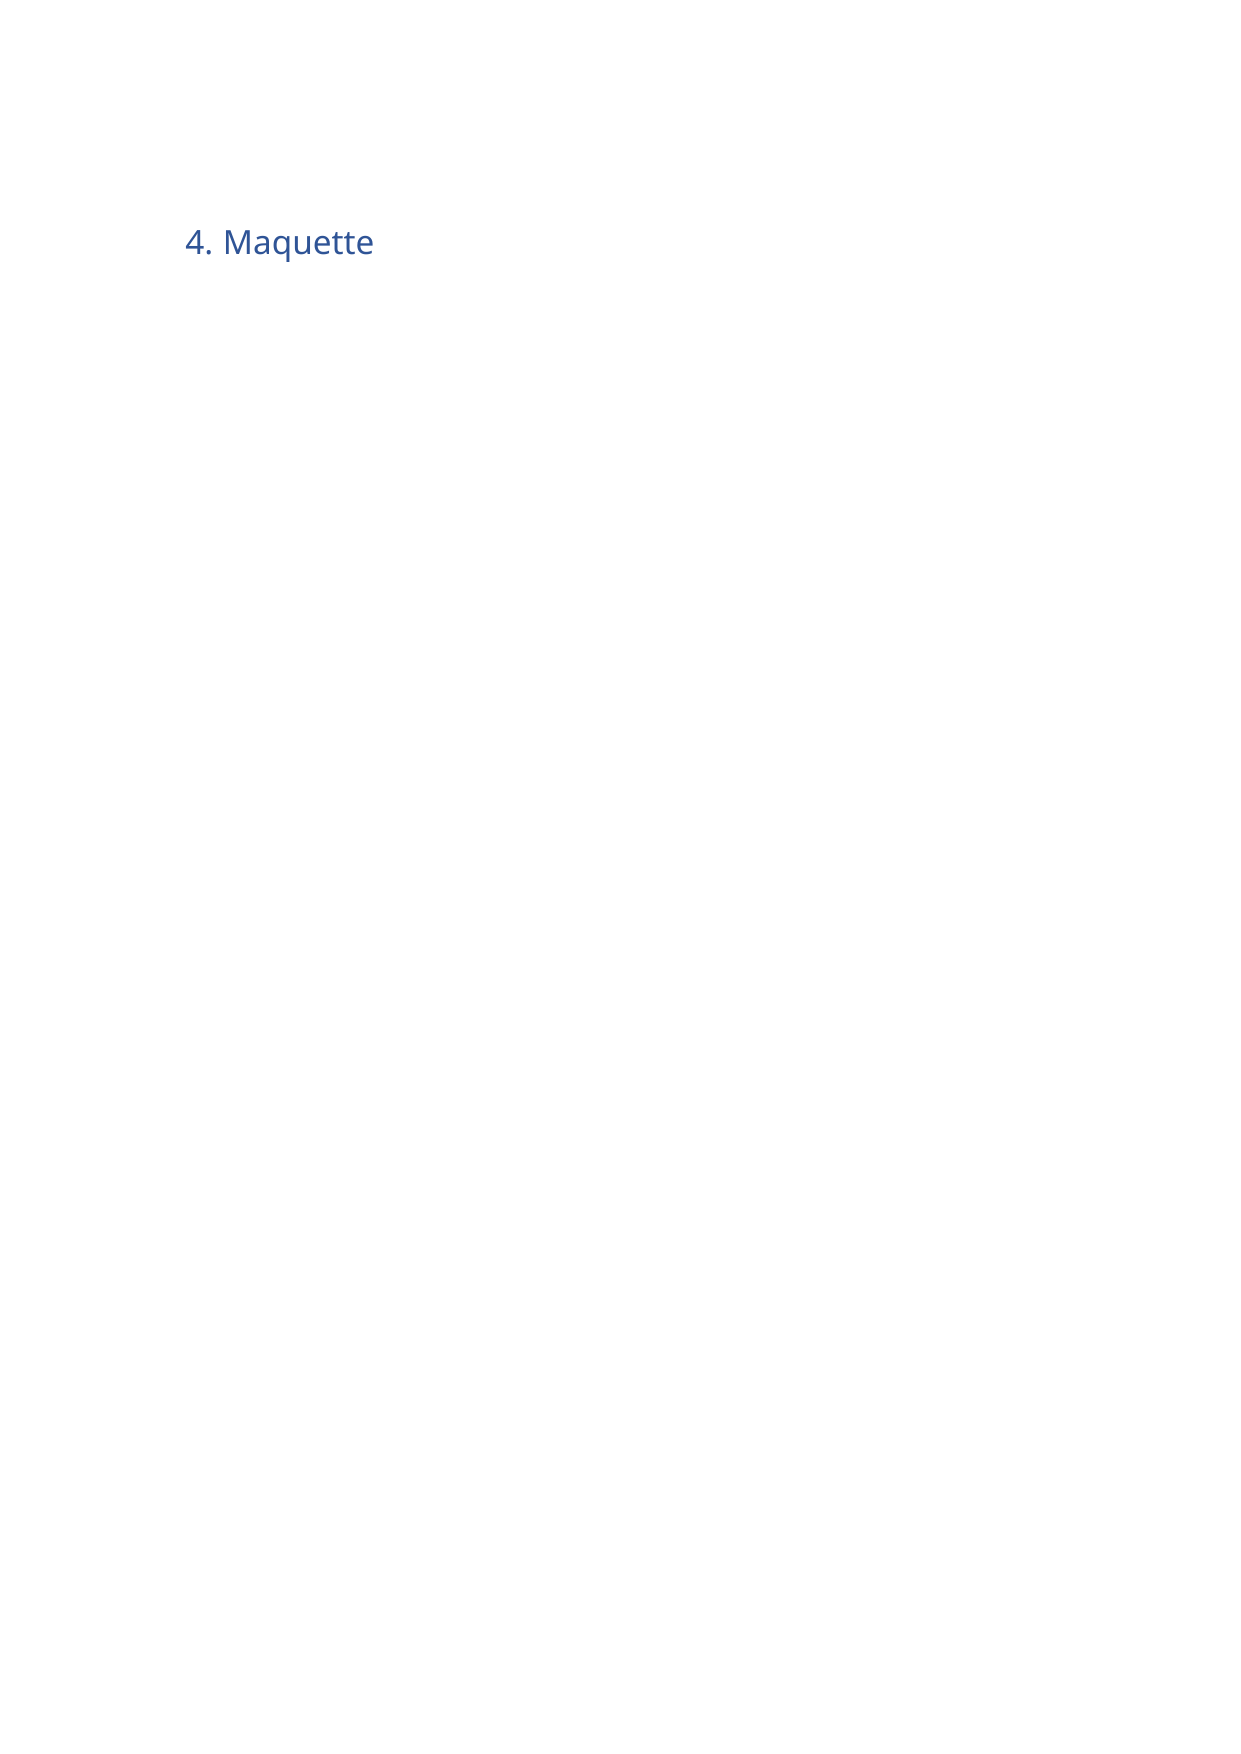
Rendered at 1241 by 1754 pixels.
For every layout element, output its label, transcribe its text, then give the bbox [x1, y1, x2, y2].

list Maquette [185, 219, 1093, 264]
